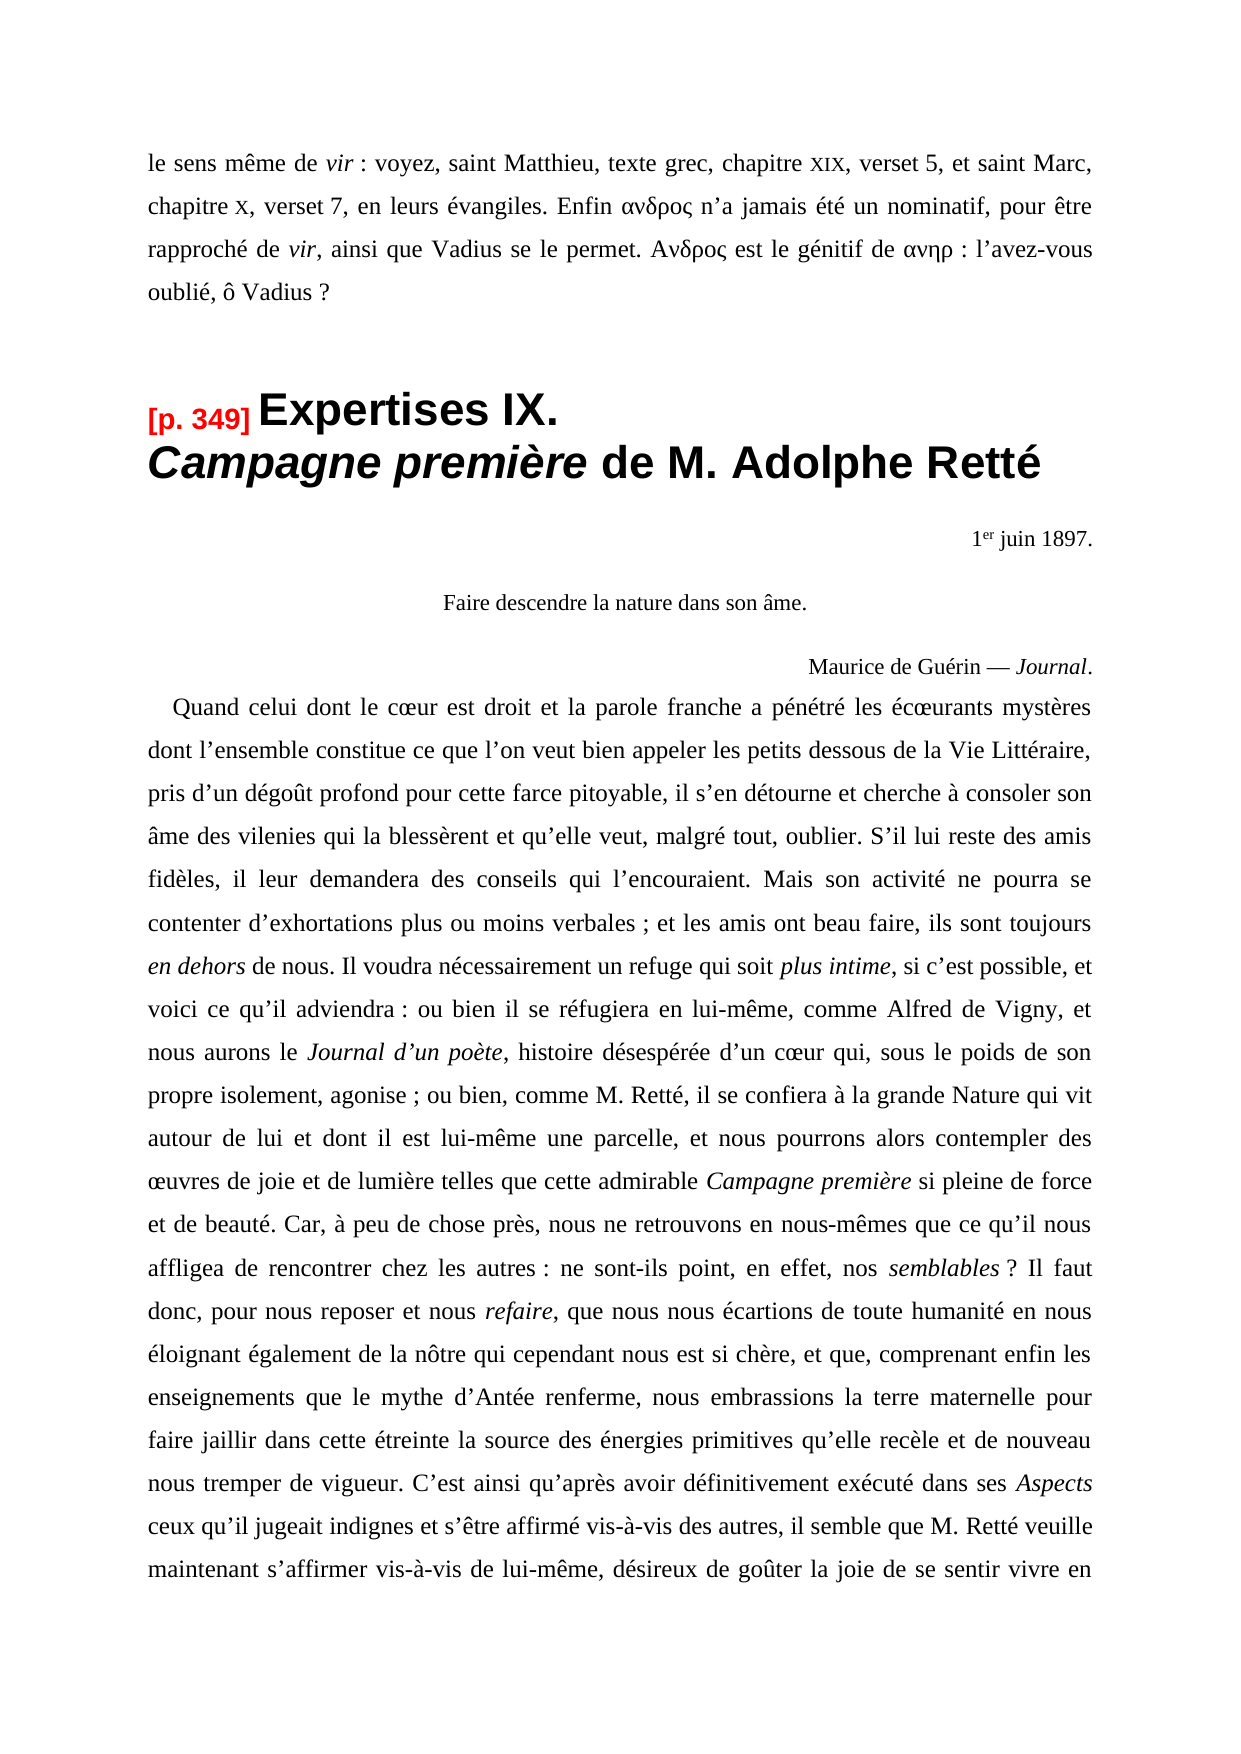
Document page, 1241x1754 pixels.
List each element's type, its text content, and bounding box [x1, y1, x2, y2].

text Quand celui dont le cœur est droit et la parole franche a pénétré les écœurants mystères dont l’ensemble constitue ce que l’on veut bien appeler les petits dessous de la Vie Littéraire, pris d’un dégoût profond pour cette farce pitoyable, il s’en détourne et cherche à consoler son âme des vilenies qui la blessèrent et qu’elle veut, malgré tout, oublier. S’il lui reste des amis fidèles, il leur demandera des conseils qui l’encouraient. Mais son activité ne pourra se contenter d’exhortations plus ou moins verbales ; et les amis ont beau faire, ils sont toujours en dehors de nous. Il voudra nécessairement un refuge qui soit plus intime, si c’est possible, et voici ce qu’il adviendra : ou bien il se réfugiera en lui-même, comme Alfred de Vigny, et nous aurons le Journal d’un poète, histoire désespérée d’un cœur qui, sous le poids de son propre isolement, agonise ; ou bien, comme M. Retté, il se confiera à la grande Nature qui vit autour de lui et dont il est lui-même une parcelle, et nous pourrons alors contempler des œuvres de joie et de lumière telles que cette admirable Campagne première si pleine de force et de beauté. Car, à peu de chose près, nous ne retrouvons en nous-mêmes que ce qu’il nous affligea de rencontrer chez les autres : ne sont-ils point, en effet, nos semblables ? Il faut donc, pour nous reposer et nous refaire, que nous nous écartions de toute humanité en nous éloignant également de la nôtre qui cependant nous est si chère, et que, comprenant enfin les enseignements que le mythe d’Antée renferme, nous embrassions la terre maternelle pour faire jaillir dans cette étreinte la source des énergies primitives qu’elle recèle et de nouveau nous tremper de vigueur. C’est ainsi qu’après avoir définitivement exécuté dans ses Aspects ceux qu’il jugeait indignes et s’être affirmé vis-à-vis des autres, il semble que M. Retté veuille maintenant s’affirmer vis-à-vis de lui-même, désireux de goûter la joie de se sentir vivre en [148, 692, 1093, 1583]
text le sens même de vir : voyez, saint Matthieu, texte grec, chapitre xix, verset 5, et saint Marc, chapitre x, verset 7, en leurs évangiles. Enfin ανδρος n’a jamais été un nominatif, pour être rapproché de vir, ainsi que Vadius se le permet. Ανδρος est le génitif de ανηρ : l’avez-vous oublié, ô Vadius ? [148, 148, 1093, 306]
text Maurice de Guérin — Journal. [148, 653, 1093, 679]
text 1er juin 1897. [148, 526, 1093, 552]
subtitle [p. 349] Expertises IX. Campagne première de M. Adolphe Retté [148, 383, 1093, 488]
text Faire descendre la nature dans son âme. [443, 589, 1093, 616]
